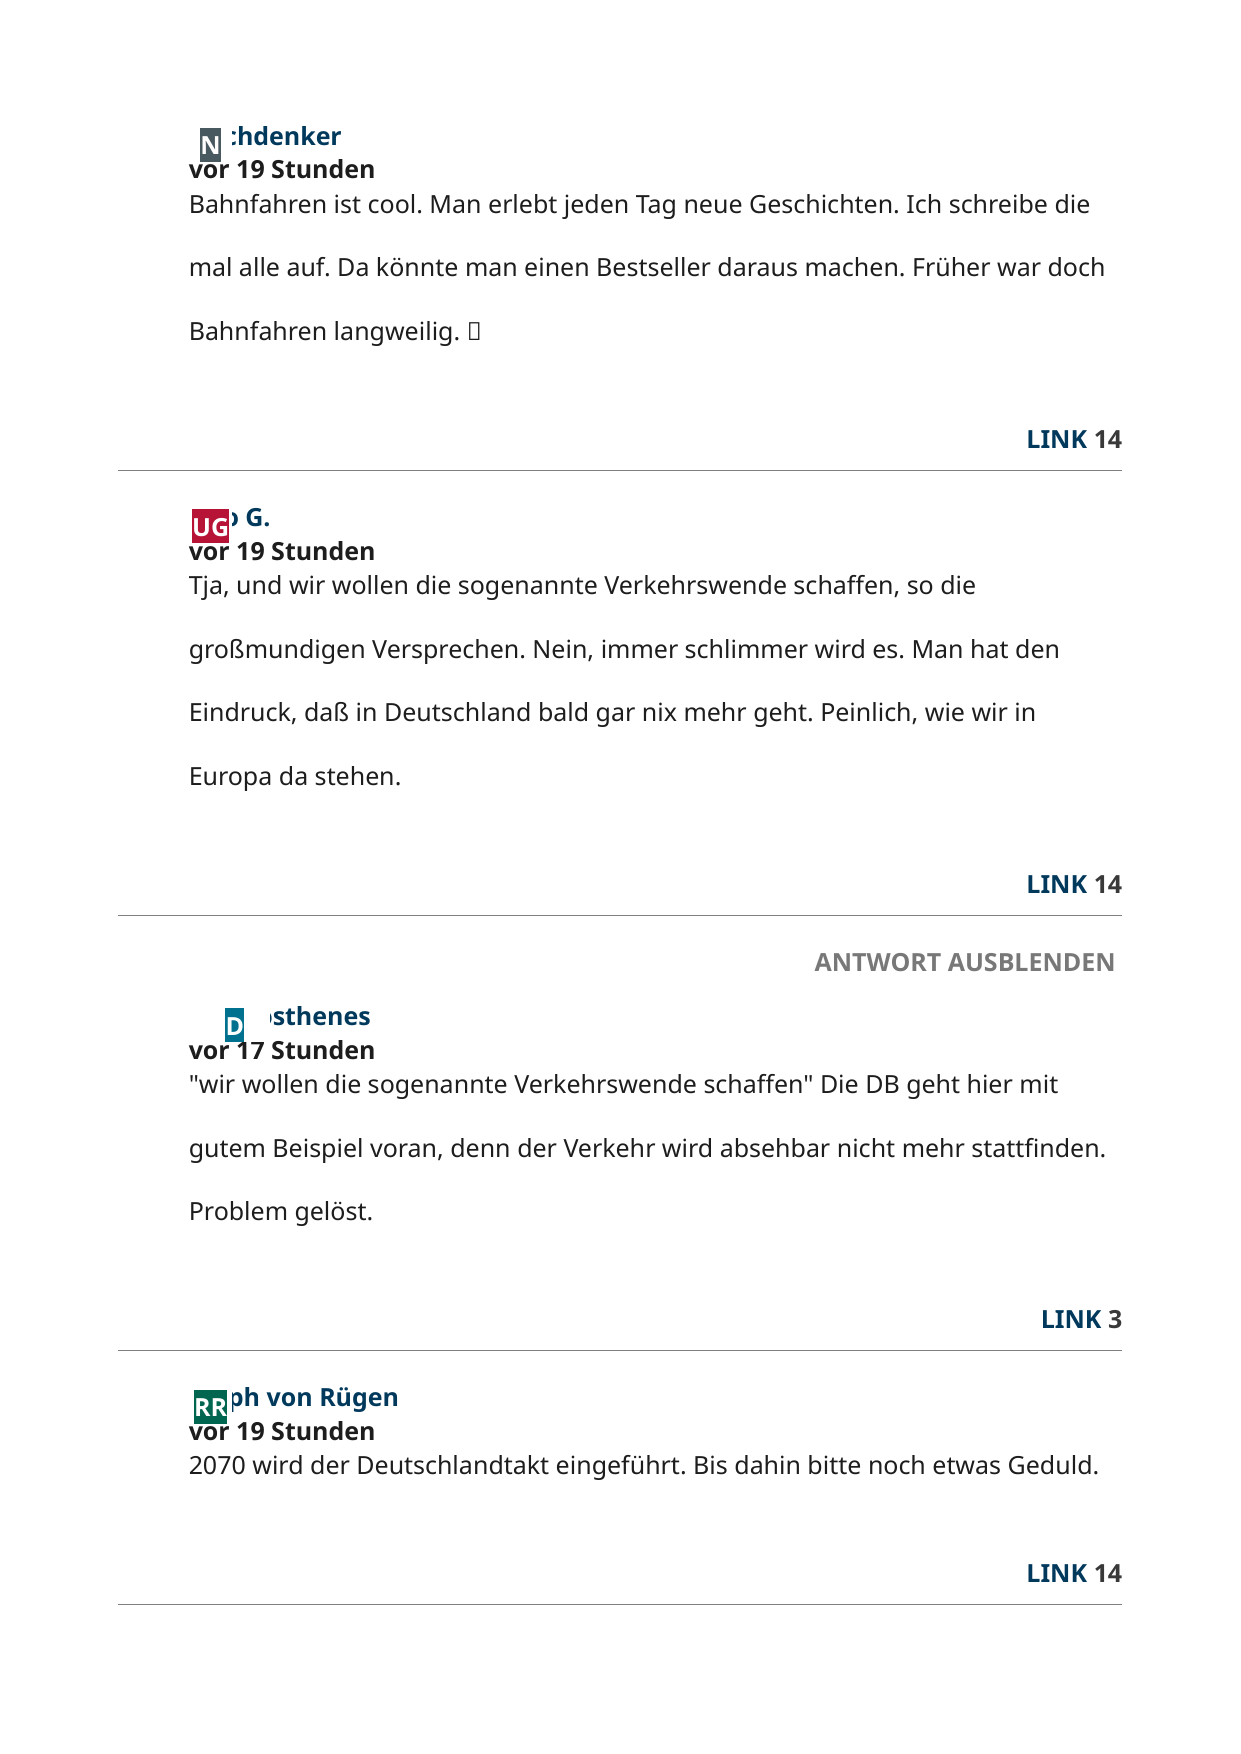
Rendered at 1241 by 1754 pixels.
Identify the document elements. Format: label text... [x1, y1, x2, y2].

text vor 17 Stunden [188, 1032, 1122, 1067]
text LINK 3 [188, 1257, 1122, 1336]
text vor 19 Stunden [188, 534, 1122, 568]
text Demosthenes [270, 998, 1122, 1032]
text Bahnfahren ist cool. Man erlebt jeden Tag neue Geschichten. Ich schreibe die mal alle auf. Da könnte man einen Bestseller daraus machen. Früher war doch Bahnfahren langweilig. 🙂 [188, 186, 1122, 348]
text Udo G. [232, 499, 1122, 534]
text "wir wollen die sogenannte Verkehrswende schaffen" Die DB geht hier mit gutem Beispiel voran, denn der Verkehr wird absehbar nicht mehr stattfinden. Problem gelöst. [188, 1067, 1122, 1228]
text D [199, 998, 270, 1042]
text N [188, 118, 232, 162]
text Nachdenker [232, 118, 1122, 152]
text vor 19 Stunden [188, 1414, 1122, 1448]
text RR [188, 1380, 232, 1424]
text Tja, und wir wollen die sogenannte Verkehrswende schaffen, so die großmundigen Versprechen. Nein, immer schlimmer wird es. Man hat den Eindruck, daß in Deutschland bald gar nix mehr geht. Peinlich, wie wir in Europa da stehen. [188, 568, 1122, 793]
text vor 19 Stunden [188, 152, 1122, 186]
text LINK 14 [188, 377, 1122, 455]
text Ralph von Rügen [232, 1380, 1122, 1414]
text ANTWORT AUSBLENDEN [118, 945, 1122, 979]
text LINK 14 [188, 1512, 1122, 1590]
text 2070 wird der Deutschlandtakt eingeführt. Bis dahin bitte noch etwas Geduld. [188, 1448, 1122, 1482]
text LINK 14 [188, 822, 1122, 900]
text UG [188, 499, 232, 543]
